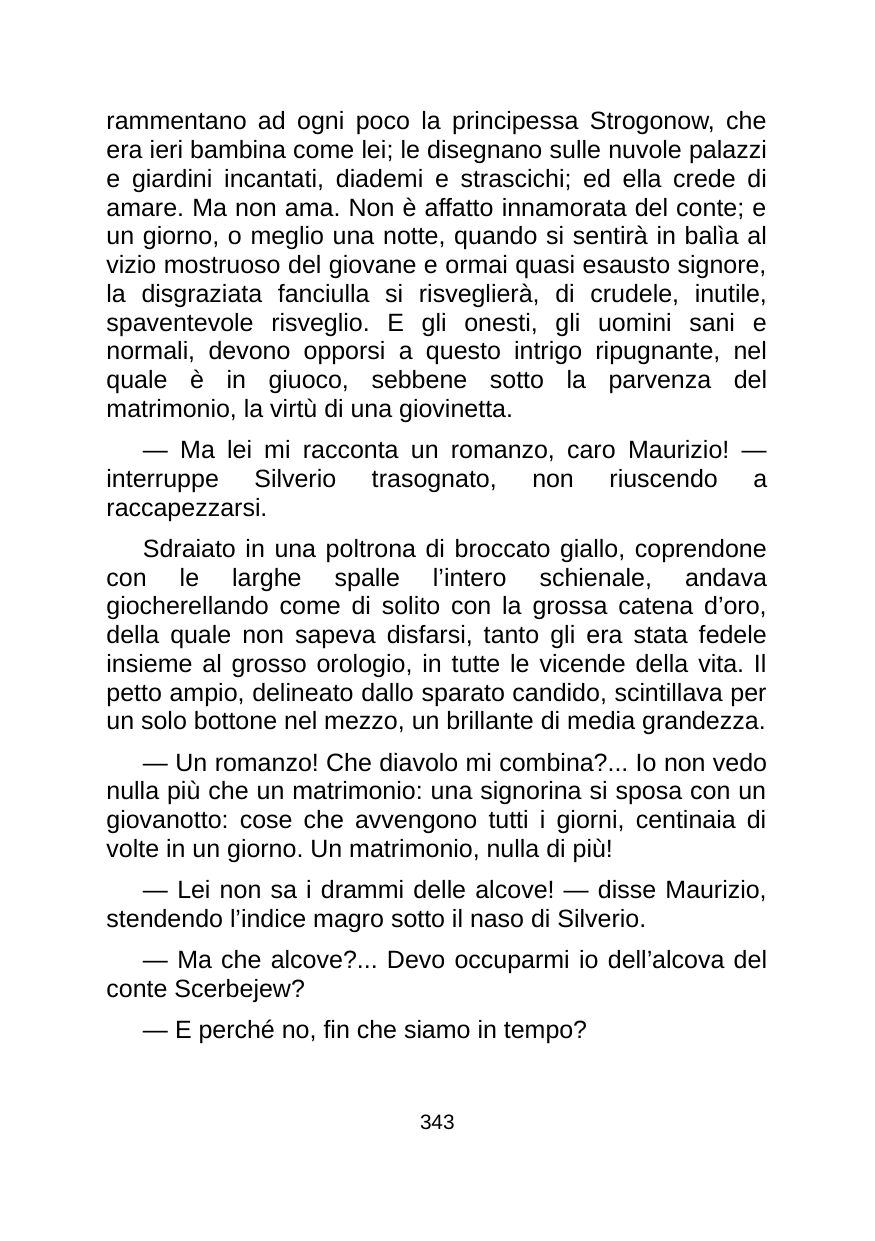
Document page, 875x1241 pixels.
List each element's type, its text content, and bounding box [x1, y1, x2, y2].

text — Ma lei mi racconta un romanzo, caro Maurizio! — interruppe Silverio trasognato, non riuscendo a raccapezzarsi. [106, 435, 768, 521]
text — E perché no, fin che siamo in tempo? [106, 1015, 768, 1044]
text rammentano ad ogni poco la principessa Strogonow, che era ieri bambina come lei; le disegnano sulle nuvole palazzi e giardini incantati, diademi e strascichi; ed ella crede di amare. Ma non ama. Non è affatto innamorata del conte; e un giorno, o meglio una notte, quando si sentirà in balìa al vizio mostruoso del giovane e ormai quasi esausto signore, la disgraziata fanciulla si risveglierà, di crudele, inutile, spaventevole risveglio. E gli onesti, gli uomini sani e normali, devono opporsi a questo intrigo ripugnante, nel quale è in giuoco, sebbene sotto la parvenza del matrimonio, la virtù di una giovinetta. [106, 106, 768, 422]
text Sdraiato in una poltrona di broccato giallo, coprendone con le larghe spalle l’intero schienale, andava giocherellando come di solito con la grossa catena d’oro, della quale non sapeva disfarsi, tanto gli era stata fedele insieme al grosso orologio, in tutte le vicende della vita. Il petto ampio, delineato dallo sparato candido, scintillava per un solo bottone nel mezzo, un brillante di media grandezza. [106, 534, 768, 735]
text — Un romanzo! Che diavolo mi combina?... Io non vedo nulla più che un matrimonio: una signorina si sposa con un giovanotto: cose che avvengono tutti i giorni, centinaia di volte in un giorno. Un matrimonio, nulla di più! [106, 747, 768, 862]
text — Ma che alcove?... Devo occuparmi io dell’alcova del conte Scerbejew? [106, 945, 768, 1002]
text — Lei non sa i drammi delle alcove! — disse Maurizio, stendendo l’indice magro sotto il naso di Silverio. [106, 875, 768, 932]
